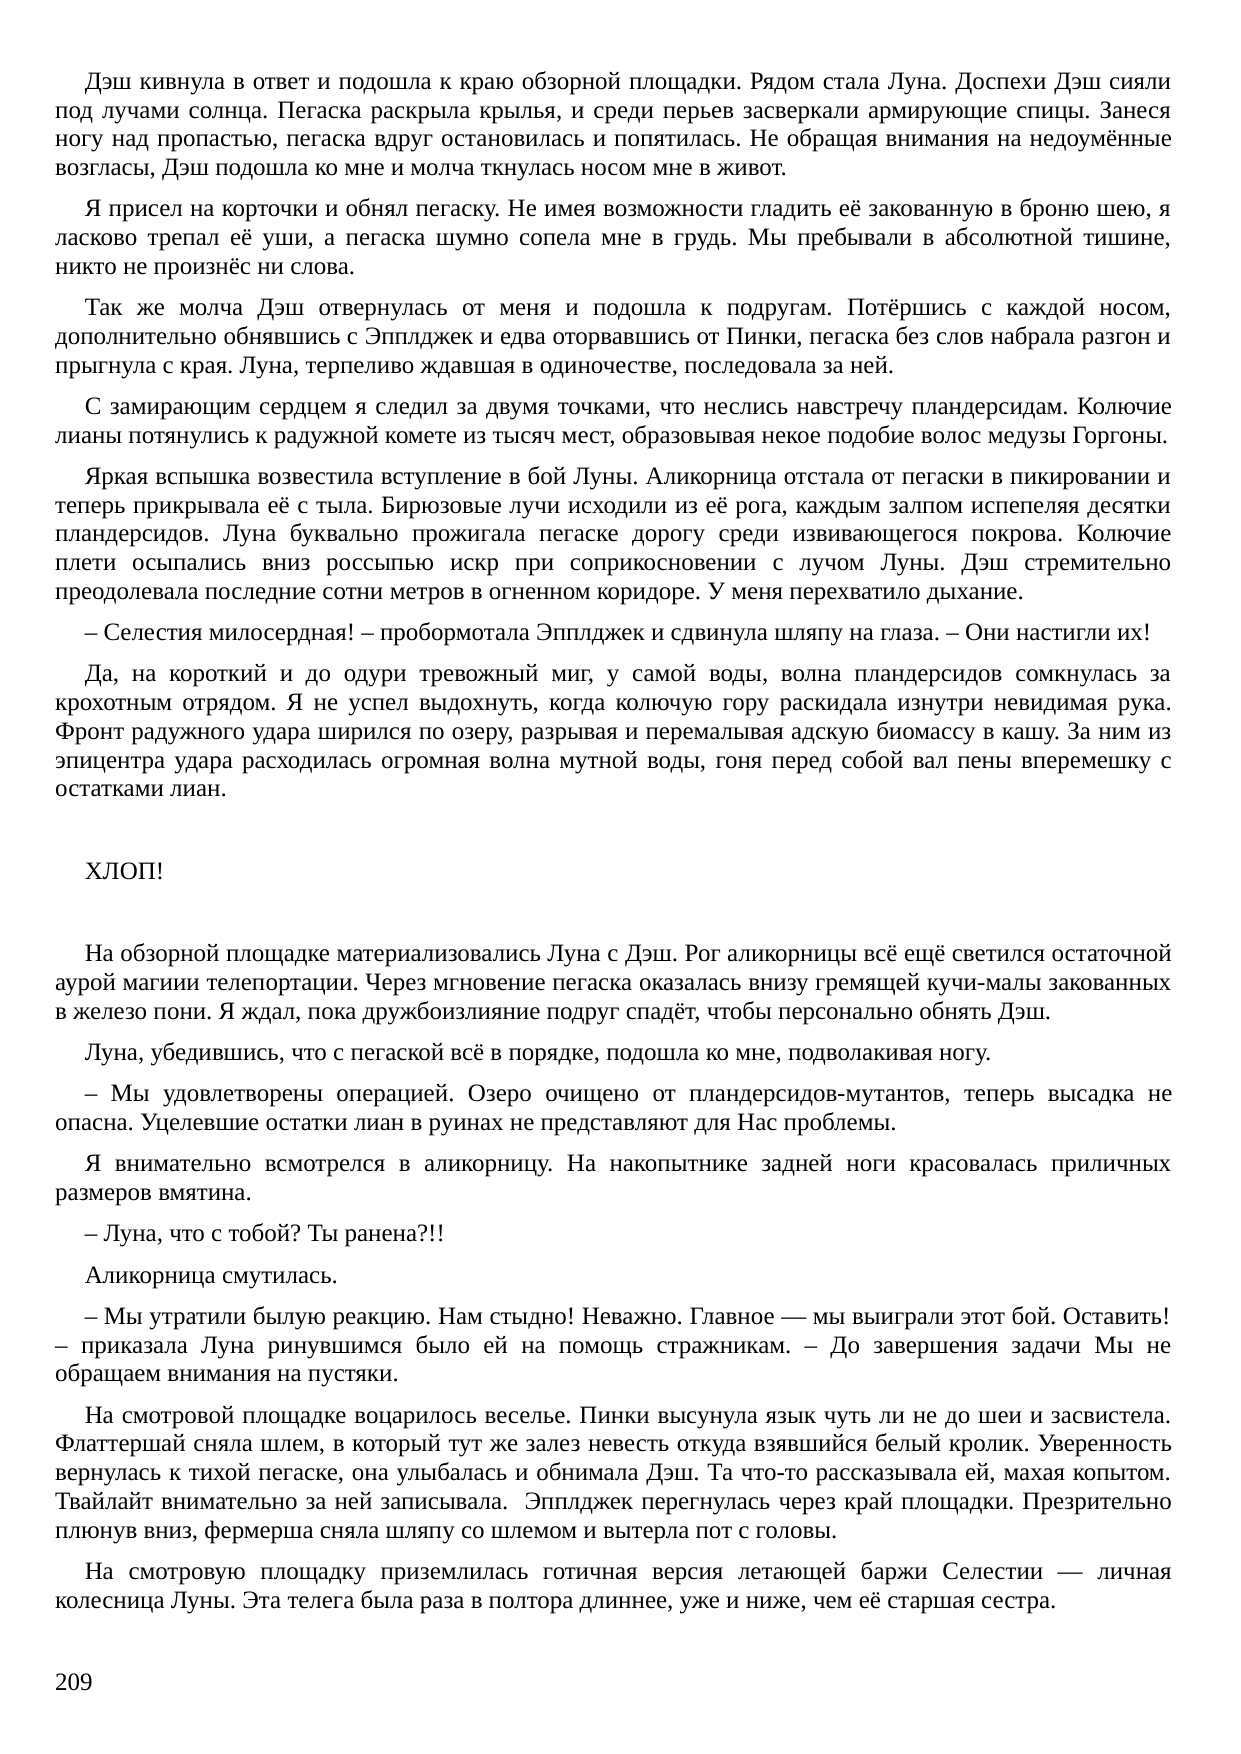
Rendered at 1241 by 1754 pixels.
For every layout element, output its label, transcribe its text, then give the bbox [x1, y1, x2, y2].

text Аликорница смутилась. [55, 1260, 1173, 1288]
text Луна, убедившись, что с пегаской всё в порядке, подошла ко мне, подволакивая ногу. [55, 1037, 1173, 1066]
text Я внимательно всмотрелся в аликорницу. На накопытнике задней ноги красовалась приличных размеров вмятина. [55, 1148, 1173, 1206]
text Яркая вспышка возвестила вступление в бой Луны. Аликорница отстала от пегаски в пикировании и теперь прикрывала её с тыла. Бирюзовые лучи исходили из её рога, каждым залпом испепеляя десятки пландерсидов. Луна буквально прожигала пегаске дорогу среди извивающегося покрова. Колючие плети осыпались вниз россыпью искр при соприкосновении с лучом Луны. Дэш стремительно преодолевала последние сотни метров в огненном коридоре. У меня перехватило дыхание. [55, 461, 1173, 605]
text Я присел на корточки и обнял пегаску. Не имея возможности гладить её закованную в броню шею, я ласково трепал её уши, а пегаска шумно сопела мне в грудь. Мы пребывали в абсолютной тишине, никто не произнёс ни слова. [55, 193, 1173, 280]
text – Селестия милосердная! – пробормотала Эпплджек и сдвинула шляпу на глаза. – Они настигли их! [55, 617, 1173, 646]
text На обзорной площадке материализовались Луна с Дэш. Рог аликорницы всё ещё светился остаточной аурой магиии телепортации. Через мгновение пегаска оказалась внизу гремящей кучи-малы закованных в железо пони. Я ждал, пока дружбоизлияние подруг спадёт, чтобы персонально обнять Дэш. [55, 938, 1173, 1025]
text – Мы удовлетворены операцией. Озеро очищено от пландерсидов-мутантов, теперь высадка не опасна. Уцелевшие остатки лиан в руинах не представляют для Нас проблемы. [55, 1078, 1173, 1136]
text На смотровую площадку приземлилась готичная версия летающей баржи Селестии — личная колесница Луны. Эта телега была раза в полтора длиннее, уже и ниже, чем её старшая сестра. [55, 1556, 1173, 1613]
text Дэш кивнула в ответ и подошла к краю обзорной площадки. Рядом стала Луна. Доспехи Дэш сияли под лучами солнца. Пегаска раскрыла крылья, и среди перьев засверкали армирующие спицы. Занеся ногу над пропастью, пегаска вдруг остановилась и попятилась. Не обращая внимания на недоумённые возгласы, Дэш подошла ко мне и молча ткнулась носом мне в живот. [55, 66, 1173, 181]
text – Луна, что с тобой? Ты ранена?!! [55, 1218, 1173, 1247]
text С замирающим сердцем я следил за двумя точками, что неслись навстречу пландерсидам. Колючие лианы потянулись к радужной комете из тысяч мест, образовывая некое подобие волос медузы Горгоны. [55, 391, 1173, 448]
text ХЛОП! [55, 856, 1173, 885]
text Так же молча Дэш отвернулась от меня и подошла к подругам. Потёршись с каждой носом, дополнительно обнявшись с Эпплджек и едва оторвавшись от Пинки, пегаска без слов набрала разгон и прыгнула с края. Луна, терпеливо ждавшая в одиночестве, последовала за ней. [55, 292, 1173, 378]
text На смотровой площадке воцарилось веселье. Пинки высунула язык чуть ли не до шеи и засвистела. Флаттершай сняла шлем, в который тут же залез невесть откуда взявшийся белый кролик. Уверенность вернулась к тихой пегаске, она улыбалась и обнимала Дэш. Та что-то рассказывала ей, махая копытом. Твайлайт внимательно за ней записывала. Эпплджек перегнулась через край площадки. Презрительно плюнув вниз, фермерша сняла шляпу со шлемом и вытерла пот с головы. [55, 1400, 1173, 1543]
text – Мы утратили былую реакцию. Нам стыдно! Неважно. Главное — мы выиграли этот бой. Оставить! – приказала Луна ринувшимся было ей на помощь стражникам. – До завершения задачи Мы не обращаем внимания на пустяки. [55, 1301, 1173, 1387]
text Да, на короткий и до одури тревожный миг, у самой воды, волна пландерсидов сомкнулась за крохотным отрядом. Я не успел выдохнуть, когда колючую гору раскидала изнутри невидимая рука. Фронт радужного удара ширился по озеру, разрывая и перемалывая адскую биомассу в кашу. За ним из эпицентра удара расходилась огромная волна мутной воды, гоня перед собой вал пены вперемешку с остатками лиан. [55, 658, 1173, 802]
